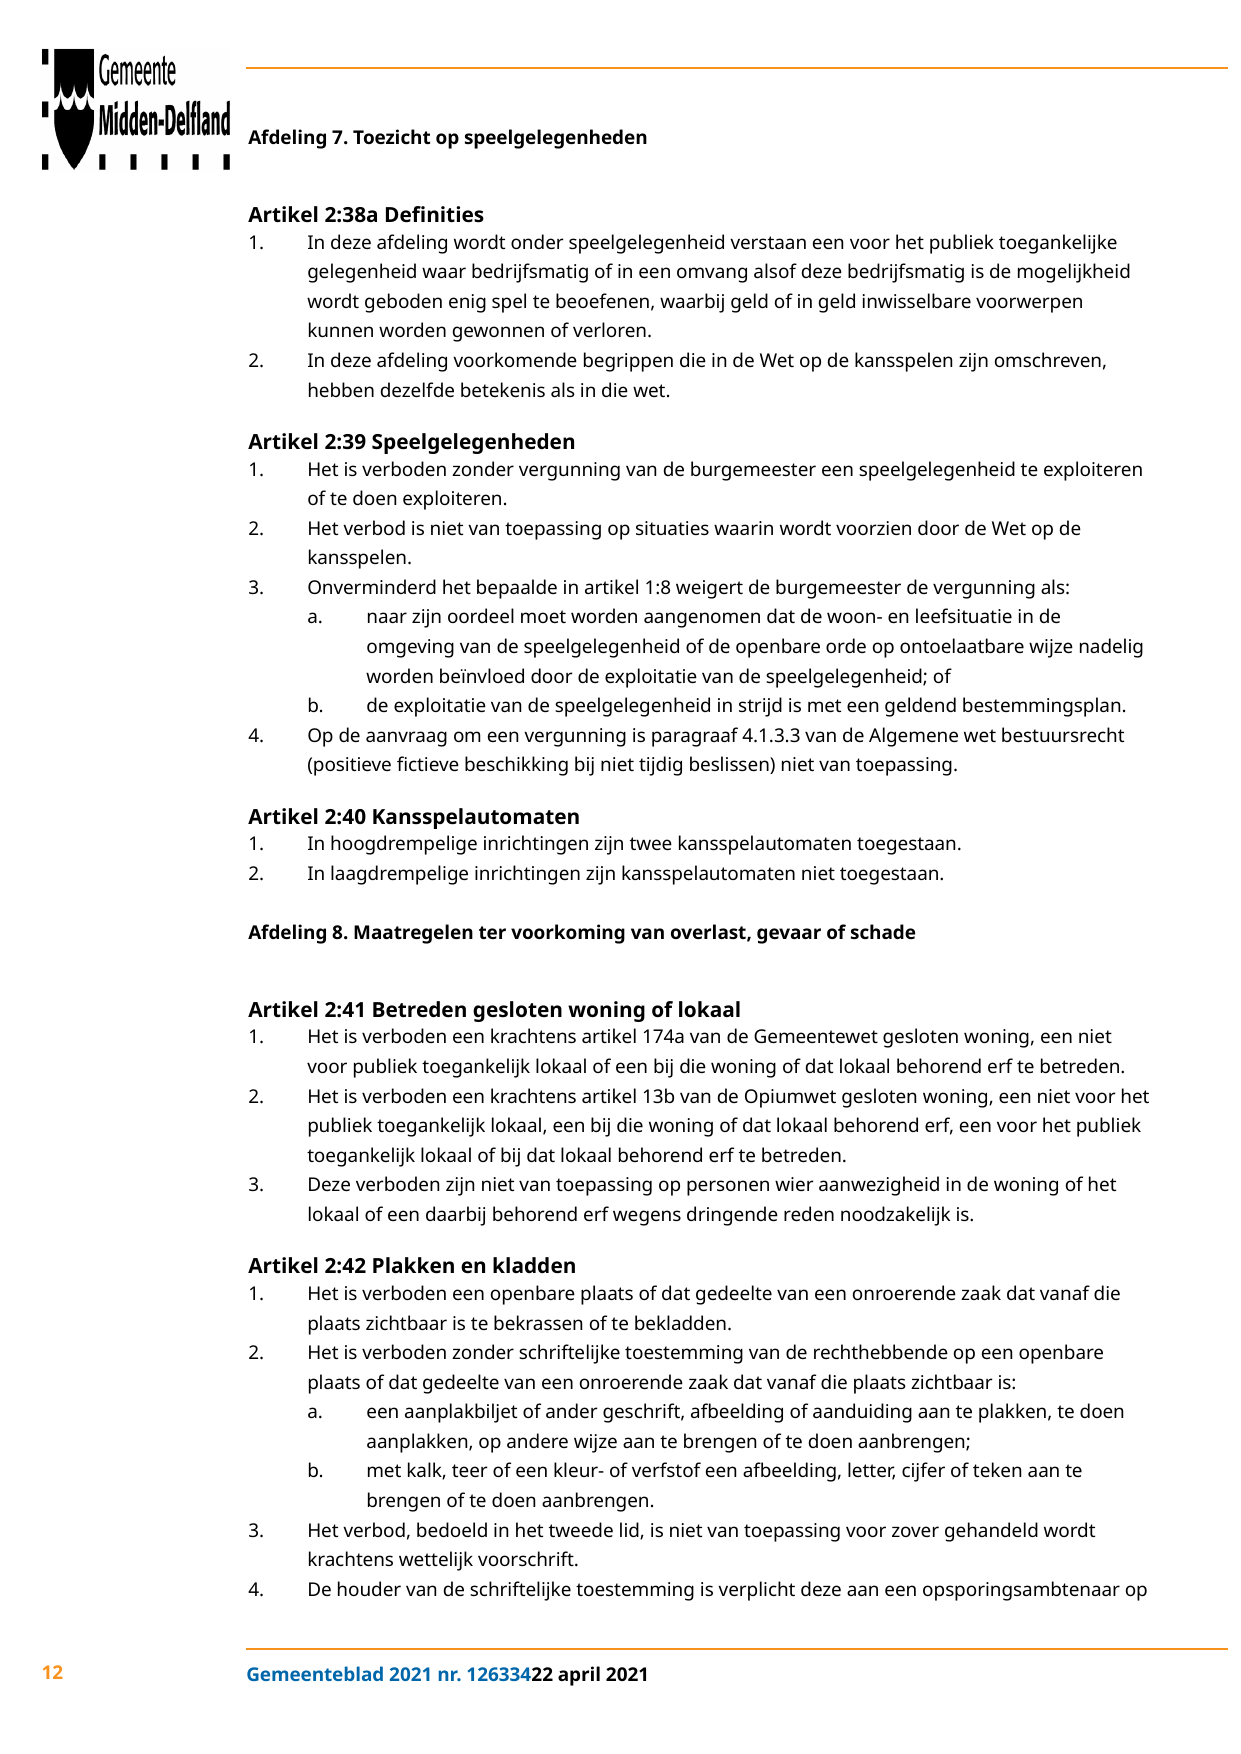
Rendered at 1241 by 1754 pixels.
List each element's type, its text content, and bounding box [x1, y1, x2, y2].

text Artikel 2:38a Definities [248, 201, 1152, 229]
list Het is verboden zonder schriftelijke toestemming van de rechthebbende op een openbare plaats of dat gedeelte van een onroerende zaak dat vanaf die plaats zichtbaar is: [248, 1339, 1152, 1394]
text Artikel 2:41 Betreden gesloten woning of lokaal [248, 995, 1152, 1024]
list In deze afdeling wordt onder speelgelegenheid verstaan een voor het publiek toegankelijke gelegenheid waar bedrijfsmatig of in een omvang alsof deze bedrijfsmatig is de mogelijkheid wordt geboden enig spel te beoefenen, waarbij geld of in geld inwisselbare voorwerpen kunnen worden gewonnen of verloren. [248, 229, 1152, 343]
list Het verbod is niet van toepassing op situaties waarin wordt voorzien door de Wet op de kansspelen. [248, 515, 1152, 570]
picture [41, 47, 231, 172]
list Het verbod, bedoeld in het tweede lid, is niet van toepassing voor zover gehandeld wordt krachtens wettelijk voorschrift. [248, 1517, 1152, 1572]
text Artikel 2:39 Speelgelegenheden [248, 427, 1152, 456]
list Het is verboden een krachtens artikel 174a van de Gemeentewet gesloten woning, een niet voor publiek toegankelijk lokaal of een bij die woning of dat lokaal behorend erf te betreden. [248, 1024, 1152, 1079]
list met kalk, teer of een kleur- of verfstof een afbeelding, letter, cijfer of teken aan te brengen of te doen aanbrengen. [307, 1458, 1152, 1513]
list Deze verboden zijn niet van toepassing op personen wier aanwezigheid in de woning of het lokaal of een daarbij behorend erf wegens dringende reden noodzakelijk is. [248, 1172, 1152, 1227]
text Afdeling 7. Toezicht op speelgelegenheden [248, 124, 1152, 150]
list In hoogdrempelige inrichtingen zijn twee kansspelautomaten toegestaan. [248, 830, 1152, 856]
text Artikel 2:42 Plakken en kladden [248, 1252, 1152, 1280]
list Onverminderd het bepaalde in artikel 1:8 weigert de burgemeester de vergunning als: [248, 574, 1152, 600]
list Het is verboden zonder vergunning van de burgemeester een speelgelegenheid te exploiteren of te doen exploiteren. [248, 456, 1152, 511]
list Het is verboden een krachtens artikel 13b van de Opiumwet gesloten woning, een niet voor het publiek toegankelijk lokaal, een bij die woning of dat lokaal behorend erf, een voor het publiek toegankelijk lokaal of bij dat lokaal behorend erf te betreden. [248, 1083, 1152, 1168]
list Op de aanvraag om een vergunning is paragraaf 4.1.3.3 van de Algemene wet bestuursrecht (positieve fictieve beschikking bij niet tijdig beslissen) niet van toepassing. [248, 722, 1152, 777]
text Artikel 2:40 Kansspelautomaten [248, 802, 1152, 830]
list een aanplakbiljet of ander geschrift, afbeelding of aanduiding aan te plakken, te doen aanplakken, op andere wijze aan te brengen of te doen aanbrengen; [307, 1398, 1152, 1454]
list Het is verboden een openbare plaats of dat gedeelte van een onroerende zaak dat vanaf die plaats zichtbaar is te bekrassen of te bekladden. [248, 1280, 1152, 1335]
list In deze afdeling voorkomende begrippen die in de Wet op de kansspelen zijn omschreven, hebben dezelfde betekenis als in die wet. [248, 347, 1152, 403]
text Afdeling 8. Maatregelen ter voorkoming van overlast, gevaar of schade [248, 919, 1152, 945]
list naar zijn oordeel moet worden aangenomen dat de woon- en leefsituatie in de omgeving van de speelgelegenheid of de openbare orde op ontoelaatbare wijze nadelig worden beïnvloed door de exploitatie van de speelgelegenheid; of [307, 604, 1152, 688]
list de exploitatie van de speelgelegenheid in strijd is met een geldend bestemmingsplan. [307, 692, 1152, 718]
list De houder van de schriftelijke toestemming is verplicht deze aan een opsporingsambtenaar op [248, 1576, 1152, 1602]
list In laagdrempelige inrichtingen zijn kansspelautomaten niet toegestaan. [248, 860, 1152, 886]
